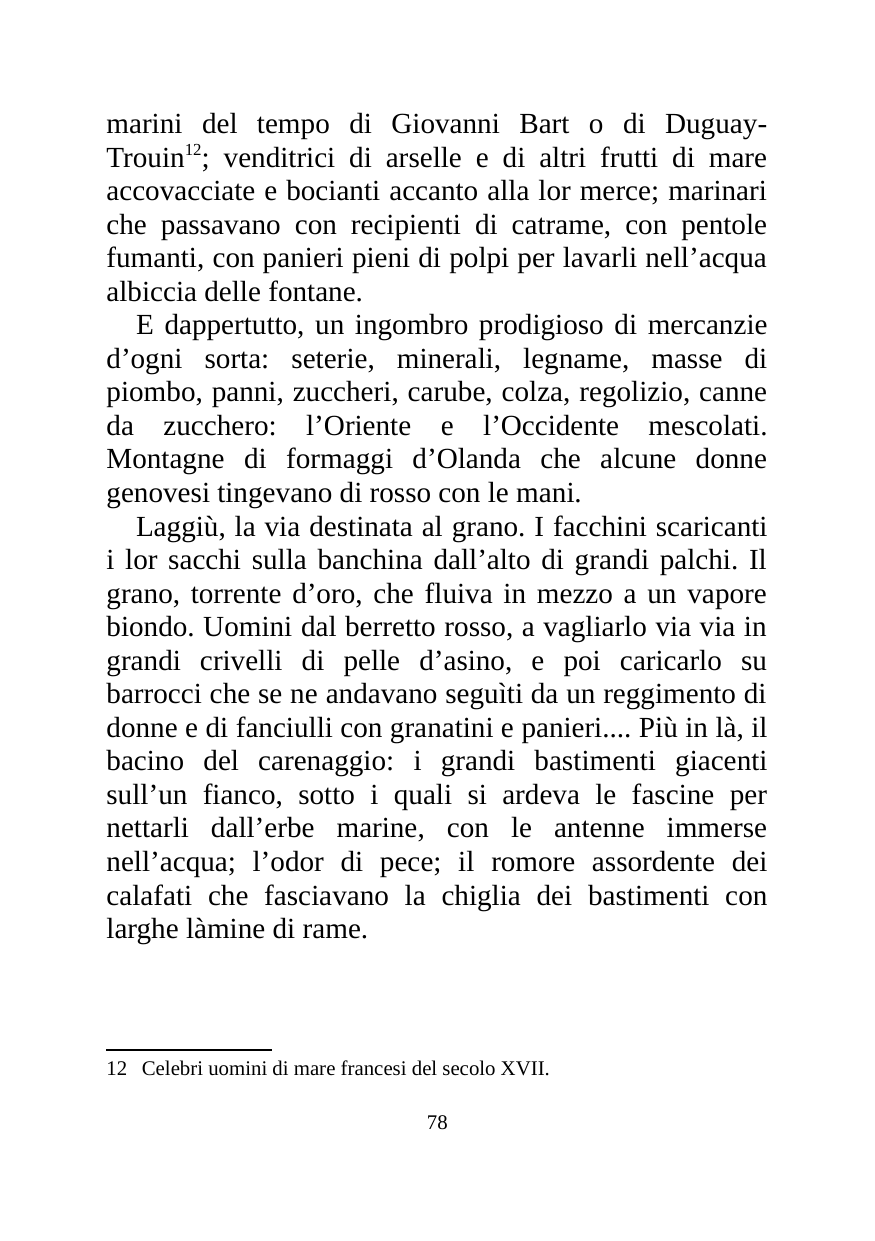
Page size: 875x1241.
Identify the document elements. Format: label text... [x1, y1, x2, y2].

text E dappertutto, un ingombro prodigioso di mercanzie d’ogni sorta: seterie, minerali, legname, masse di piombo, panni, zuccheri, carube, colza, regolizio, canne da zucchero: l’Oriente e l’Occidente mescolati. Montagne di formaggi d’Olanda che alcune donne genovesi tingevano di rosso con le mani. [106, 307, 768, 509]
text marini del tempo di Giovanni Bart o di Duguay-Trouin; venditrici di arselle e di altri frutti di mare accovacciate e bocianti accanto alla lor merce; marinari che passavano con recipienti di catrame, con pentole fumanti, con panieri pieni di polpi per lavarli nell’acqua albiccia delle fontane. [106, 106, 768, 307]
text Laggiù, la via destinata al grano. I facchini scaricanti i lor sacchi sulla banchina dall’alto di grandi palchi. Il grano, torrente d’oro, che fluiva in mezzo a un vapore biondo. Uomini dal berretto rosso, a vagliarlo via via in grandi crivelli di pelle d’asino, e poi caricarlo su barrocci che se ne andavano seguìti da un reggimento di donne e di fanciulli con granatini e panieri.... Più in là, il bacino del carenaggio: i grandi bastimenti giacenti sull’un fianco, sotto i quali si ardeva le fascine per nettarli dall’erbe marine, con le antenne immerse nell’acqua; l’odor di pece; il romore assordente dei calafati che fasciavano la chiglia dei bastimenti con larghe làmine di rame. [106, 509, 768, 945]
text Celebri uomini di mare francesi del secolo XVII. [106, 1056, 768, 1080]
